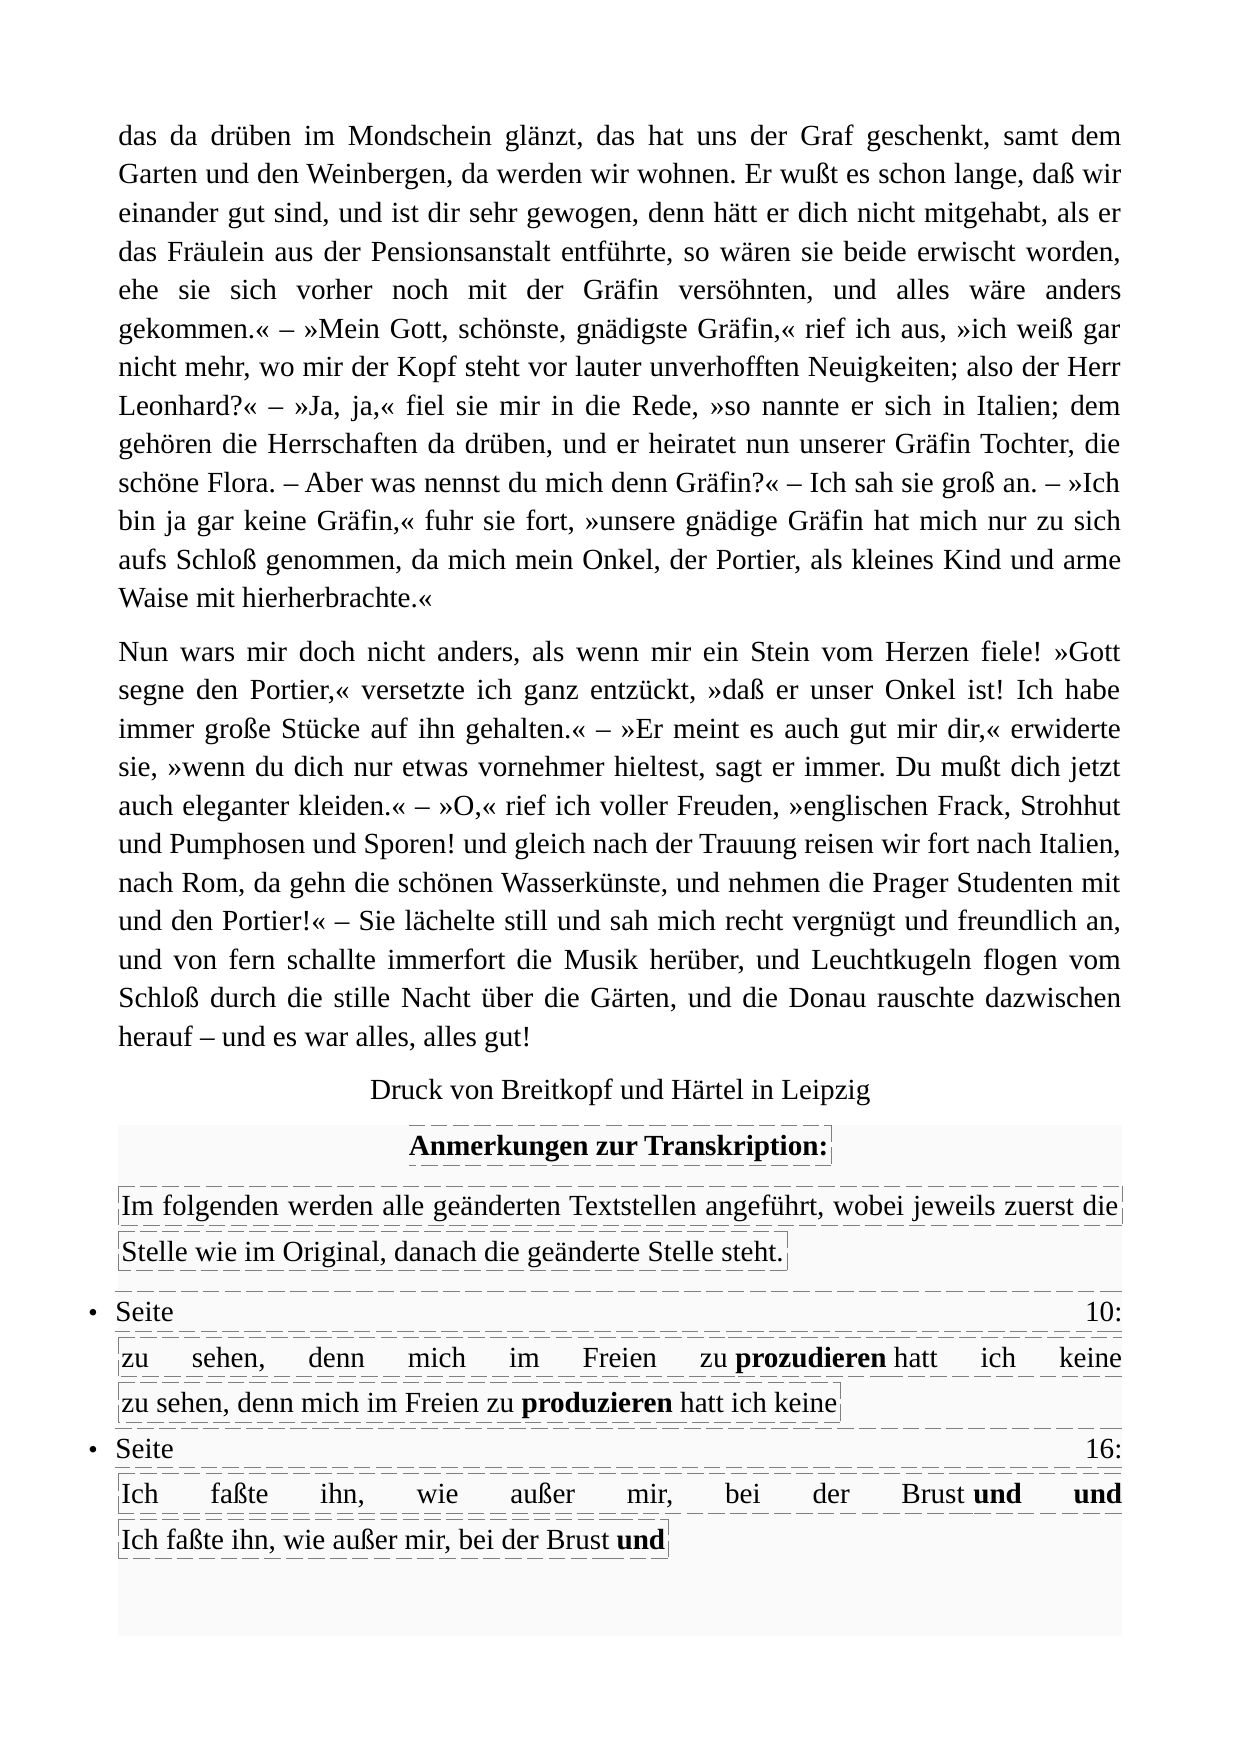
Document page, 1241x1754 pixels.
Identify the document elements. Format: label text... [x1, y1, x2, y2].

text Im folgenden werden alle geänderten Textstellen angeführt, wobei jeweils zuerst die Stelle wie im Original, danach die geänderte Stelle steht. [118, 1186, 1122, 1271]
text Anmerkungen zur Transkription: [118, 1125, 1122, 1165]
text das da drüben im Mondschein glänzt, das hat uns der Graf geschenkt, samt dem Garten und den Weinbergen, da werden wir wohnen. Er wußt es schon lange, daß wir einander gut sind, und ist dir sehr gewogen, denn hätt er dich nicht mitgehabt, als er das Fräulein aus der Pensionsanstalt entführte, so wären sie beide erwischt worden, ehe sie sich vorher noch mit der Gräfin versöhnten, und alles wäre anders gekommen.« – »Mein Gott, schönste, gnädigste Gräfin,« rief ich aus, »ich weiß gar nicht mehr, wo mir der Kopf steht vor lauter unverhofften Neuigkeiten; also der Herr Leonhard?« – »Ja, ja,« fiel sie mir in die Rede, »so nannte er sich in Italien; dem gehören die Herrschaften da drüben, und er heiratet nun unserer Gräfin Tochter, die schöne Flora. – Aber was nennst du mich denn Gräfin?« – Ich sah sie groß an. – »Ich bin ja gar keine Gräfin,« fuhr sie fort, »unsere gnädige Gräfin hat mich nur zu sich aufs Schloß genommen, da mich mein Onkel, der Portier, als kleines Kind und arme Waise mit hierherbrachte.« [118, 118, 1122, 614]
text Nun wars mir doch nicht anders, als wenn mir ein Stein vom Herzen fiele! »Gott segne den Portier,« versetzte ich ganz entzückt, »daß er unser Onkel ist! Ich habe immer große Stücke auf ihn gehalten.« – »Er meint es auch gut mir dir,« erwiderte sie, »wenn du dich nur etwas vornehmer hieltest, sagt er immer. Du mußt dich jetzt auch eleganter kleiden.« – »O,« rief ich voller Freuden, »englischen Frack, Strohhut und Pumphosen und Sporen! und gleich nach der Trauung reisen wir fort nach Italien, nach Rom, da gehn die schönen Wasserkünste, und nehmen die Prager Studenten mit und den Portier!« – Sie lächelte still und sah mich recht vergnügt und freundlich an, und von fern schallte immerfort die Musik herüber, und Leuchtkugeln flogen vom Schloß durch die stille Nacht über die Gärten, und die Donau rauschte dazwischen herauf – und es war alles, alles gut! [118, 634, 1122, 1053]
list Seite 10: zu sehen, denn mich im Freien zu prozudieren hatt ich keine zu sehen, denn mich im Freien zu produzieren hatt ich keine [118, 1291, 1122, 1422]
text Druck von Breitkopf und Härtel in Leipzig [118, 1072, 1122, 1106]
list Seite 16: Ich faßte ihn, wie außer mir, bei der Brust und und Ich faßte ihn, wie außer mir, bei der Brust und [118, 1428, 1122, 1558]
